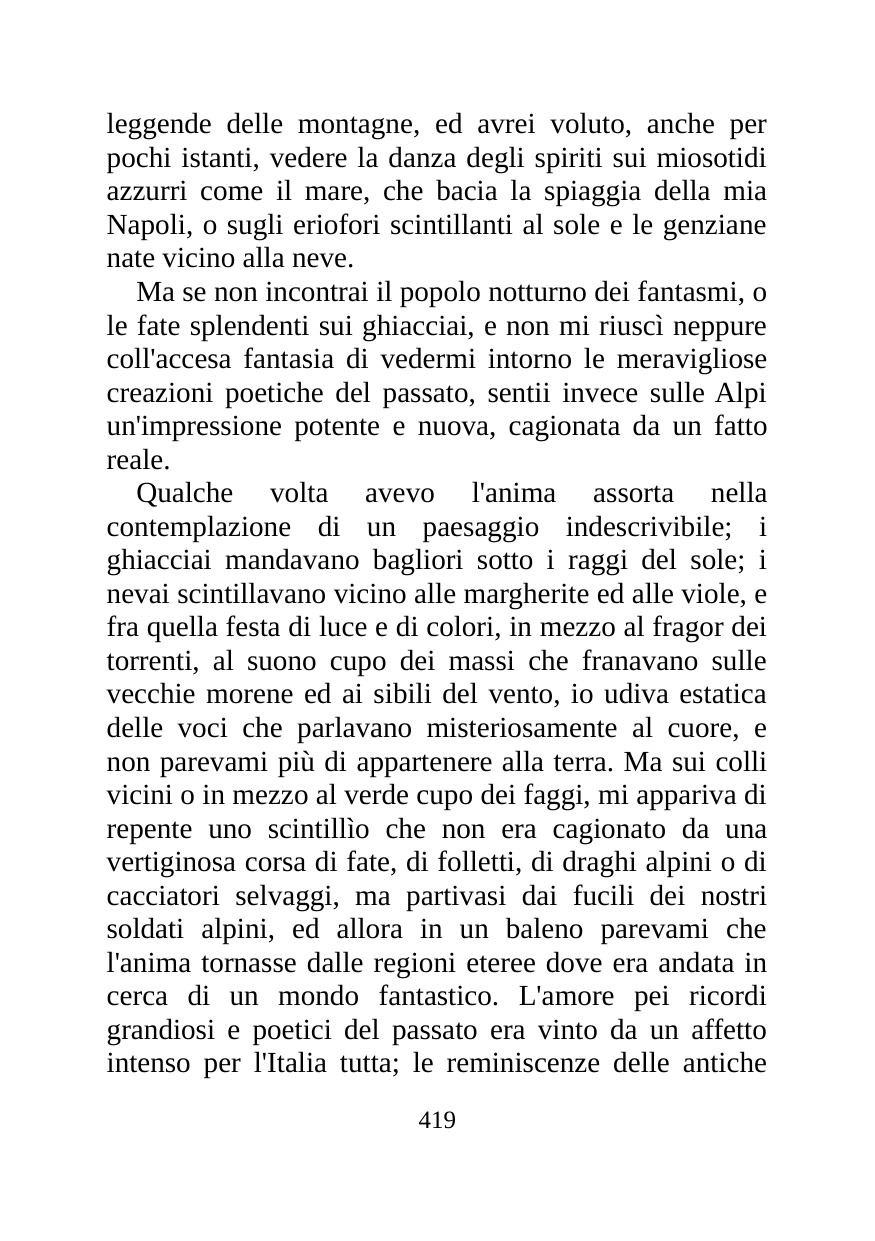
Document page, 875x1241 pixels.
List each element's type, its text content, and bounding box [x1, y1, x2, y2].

text leggende delle montagne, ed avrei voluto, anche per pochi istanti, vedere la danza degli spiriti sui miosotidi azzurri come il mare, che bacia la spiaggia della mia Napoli, o sugli eriofori scintillanti al sole e le genziane nate vicino alla neve. [106, 106, 768, 274]
text Ma se non incontrai il popolo notturno dei fantasmi, o le fate splendenti sui ghiacciai, e non mi riuscì neppure coll'accesa fantasia di vedermi intorno le meravigliose creazioni poetiche del passato, sentii invece sulle Alpi un'impressione potente e nuova, cagionata da un fatto reale. [106, 274, 768, 475]
text Qualche volta avevo l'anima assorta nella contemplazione di un paesaggio indescrivibile; i ghiacciai mandavano bagliori sotto i raggi del sole; i nevai scintillavano vicino alle margherite ed alle viole, e fra quella festa di luce e di colori, in mezzo al fragor dei torrenti, al suono cupo dei massi che franavano sulle vecchie morene ed ai sibili del vento, io udiva estatica delle voci che parlavano misteriosamente al cuore, e non parevami più di appartenere alla terra. Ma sui colli vicini o in mezzo al verde cupo dei faggi, mi appariva di repente uno scintillìo che non era cagionato da una vertiginosa corsa di fate, di folletti, di draghi alpini o di cacciatori selvaggi, ma partivasi dai fucili dei nostri soldati alpini, ed allora in un baleno parevami che l'anima tornasse dalle regioni eteree dove era andata in cerca di un mondo fantastico. L'amore pei ricordi grandiosi e poetici del passato era vinto da un affetto intenso per l'Italia tutta; le reminiscenze delle antiche [106, 475, 768, 1079]
